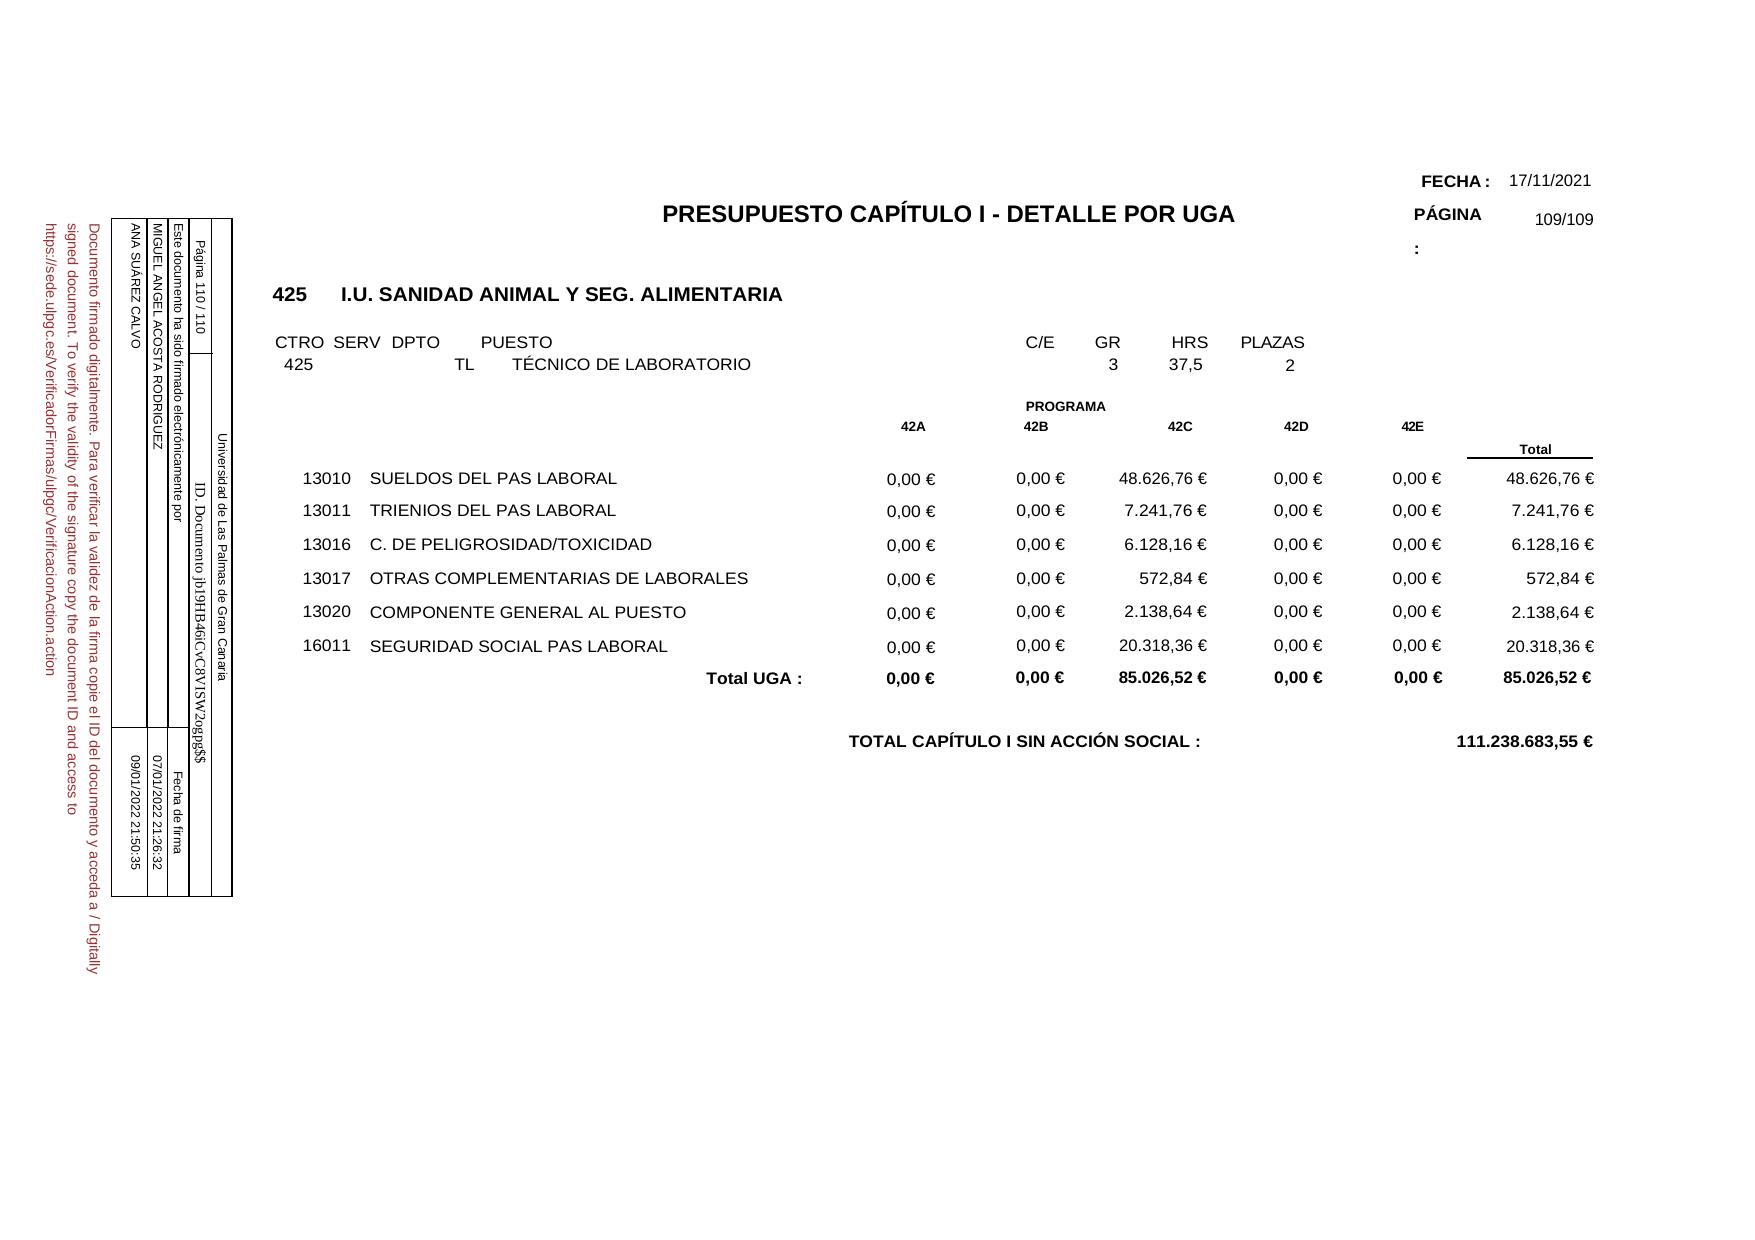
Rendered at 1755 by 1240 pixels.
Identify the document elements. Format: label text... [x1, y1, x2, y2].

table_cell 0,00 € [1241, 562, 1357, 596]
table_cell 6.128,16 € [1112, 528, 1241, 562]
table_cell 13016 [297, 528, 359, 562]
table_header Este documento ha sido firmado electrónicamente por [169, 219, 188, 727]
table_cell 0,00 € [975, 562, 1112, 596]
text Total [1519, 442, 1604, 457]
text 17/11/2021 [1494, 171, 1591, 190]
table_header 0,00 € [1241, 457, 1357, 494]
table_cell 0,00 € [975, 494, 1112, 528]
table_cell 13011 [297, 494, 359, 528]
table_header Universidad de Las Palmas de Gran Canaria [212, 219, 231, 896]
table_cell 20.318,36 € [1467, 630, 1593, 662]
table_header 0,00 € [813, 457, 975, 494]
table_cell 0,00 € [1241, 663, 1357, 693]
table_cell 6.128,16 € [1467, 528, 1593, 562]
table_cell OTRAS COMPLEMENTARIAS DE LABORALES [360, 562, 813, 596]
table_cell 0,00 € [1357, 562, 1467, 596]
table_cell 0,00 € [813, 494, 975, 528]
table_header 0,00 € [975, 457, 1112, 494]
table_cell 0,00 € [1241, 494, 1357, 528]
table_header 13010 [297, 457, 359, 494]
table_cell 85.026,52 € [1112, 663, 1241, 693]
table_cell 0,00 € [813, 596, 975, 629]
text PROGRAMA [1026, 398, 1426, 414]
subtitle 425 I.U. SANIDAD ANIMAL Y SEG. ALIMENTARIA [272, 282, 1305, 305]
table_cell 2.138,64 € [1112, 596, 1241, 629]
table_cell 572,84 € [1467, 562, 1593, 596]
table_cell 0,00 € [813, 630, 975, 662]
table_cell 0,00 € [1241, 528, 1357, 562]
table_header 48.626,76 € [1467, 459, 1593, 494]
table_cell 13017 [297, 562, 359, 596]
table_cell 0,00 € [975, 528, 1112, 562]
table_cell 2.138,64 € [1467, 596, 1593, 629]
table_cell 85.026,52 € [1467, 663, 1593, 693]
text TOTAL CAPÍTULO I SIN ACCIÓN SOCIAL : 111.238.683,55 € [848, 731, 1604, 751]
table_cell 0,00 € [1241, 630, 1357, 662]
table_header ANA SUÁREZ CALVO [112, 219, 146, 727]
table_header Página 110 / 110 [190, 219, 211, 353]
table_header 0,00 € [1357, 457, 1467, 494]
table_cell COMPONENTE GENERAL AL PUESTO [360, 596, 813, 629]
table_header 48.626,76 € [1112, 457, 1241, 494]
table_cell Fecha de firma [168, 728, 188, 896]
table_cell 07/01/2022 21:26:32 [148, 728, 167, 896]
text CTRO SERV DPTO PUESTO C/E GR HRS PLAZAS [275, 332, 1305, 352]
table_cell 16011 [297, 630, 359, 662]
text 42A 42B 42C 42D 42E [901, 418, 1426, 434]
table_cell ID. Documento jb19HB46iCvC8VISW2ogpg$$ [190, 354, 211, 896]
text Documento firmado digitalmente. Para verificar la validez de la firma copie el ID del documento y acceda a / Digitally signed document. To verify the validity of the signature copy the document ID and access to https://sede.ulpgc.es/VerificadorFirmas/ulpgc/VerificacionAction.action [43, 223, 103, 976]
table_cell 09/01/2022 21:50:35 [112, 728, 147, 896]
table_cell 7.241,76 € [1112, 494, 1241, 528]
table_header MIGUEL ANGEL ACOSTA RODRIGUEZ [148, 219, 167, 727]
table_cell 0,00 € [813, 562, 975, 596]
table_cell Total UGA : [360, 663, 813, 693]
text FECHA : PÁGINA : [1414, 171, 1491, 258]
table_cell 0,00 € [975, 596, 1112, 629]
table_cell 0,00 € [1357, 663, 1467, 693]
table_cell 0,00 € [1357, 528, 1467, 562]
table_header SUELDOS DEL PAS LABORAL [360, 457, 813, 494]
table_cell 7.241,76 € [1467, 494, 1593, 528]
table_cell 0,00 € [1357, 630, 1467, 662]
table_cell 0,00 € [1357, 596, 1467, 629]
table_cell C. DE PELIGROSIDAD/TOXICIDAD [360, 528, 813, 562]
table_cell 0,00 € [1241, 596, 1357, 629]
table_cell TRIENIOS DEL PAS LABORAL [360, 494, 813, 528]
subtitle [111, 218, 234, 901]
table_cell SEGURIDAD SOCIAL PAS LABORAL [360, 630, 813, 662]
table_cell 572,84 € [1112, 562, 1241, 596]
subtitle PRESUPUESTO CAPÍTULO I - DETALLE POR UGA [662, 199, 1305, 227]
table_cell 0,00 € [813, 663, 975, 693]
table_cell 13020 [297, 596, 359, 629]
table_cell 0,00 € [813, 528, 975, 562]
table_cell 20.318,36 € [1112, 630, 1241, 662]
table_cell 0,00 € [975, 663, 1112, 693]
table_cell [297, 663, 359, 693]
text 109/109 [1494, 210, 1594, 229]
text 425 TL TÉCNICO DE LABORATORIO 3 37,5 2 [284, 354, 1305, 375]
table_cell 0,00 € [975, 630, 1112, 662]
table_cell 0,00 € [1357, 494, 1467, 528]
